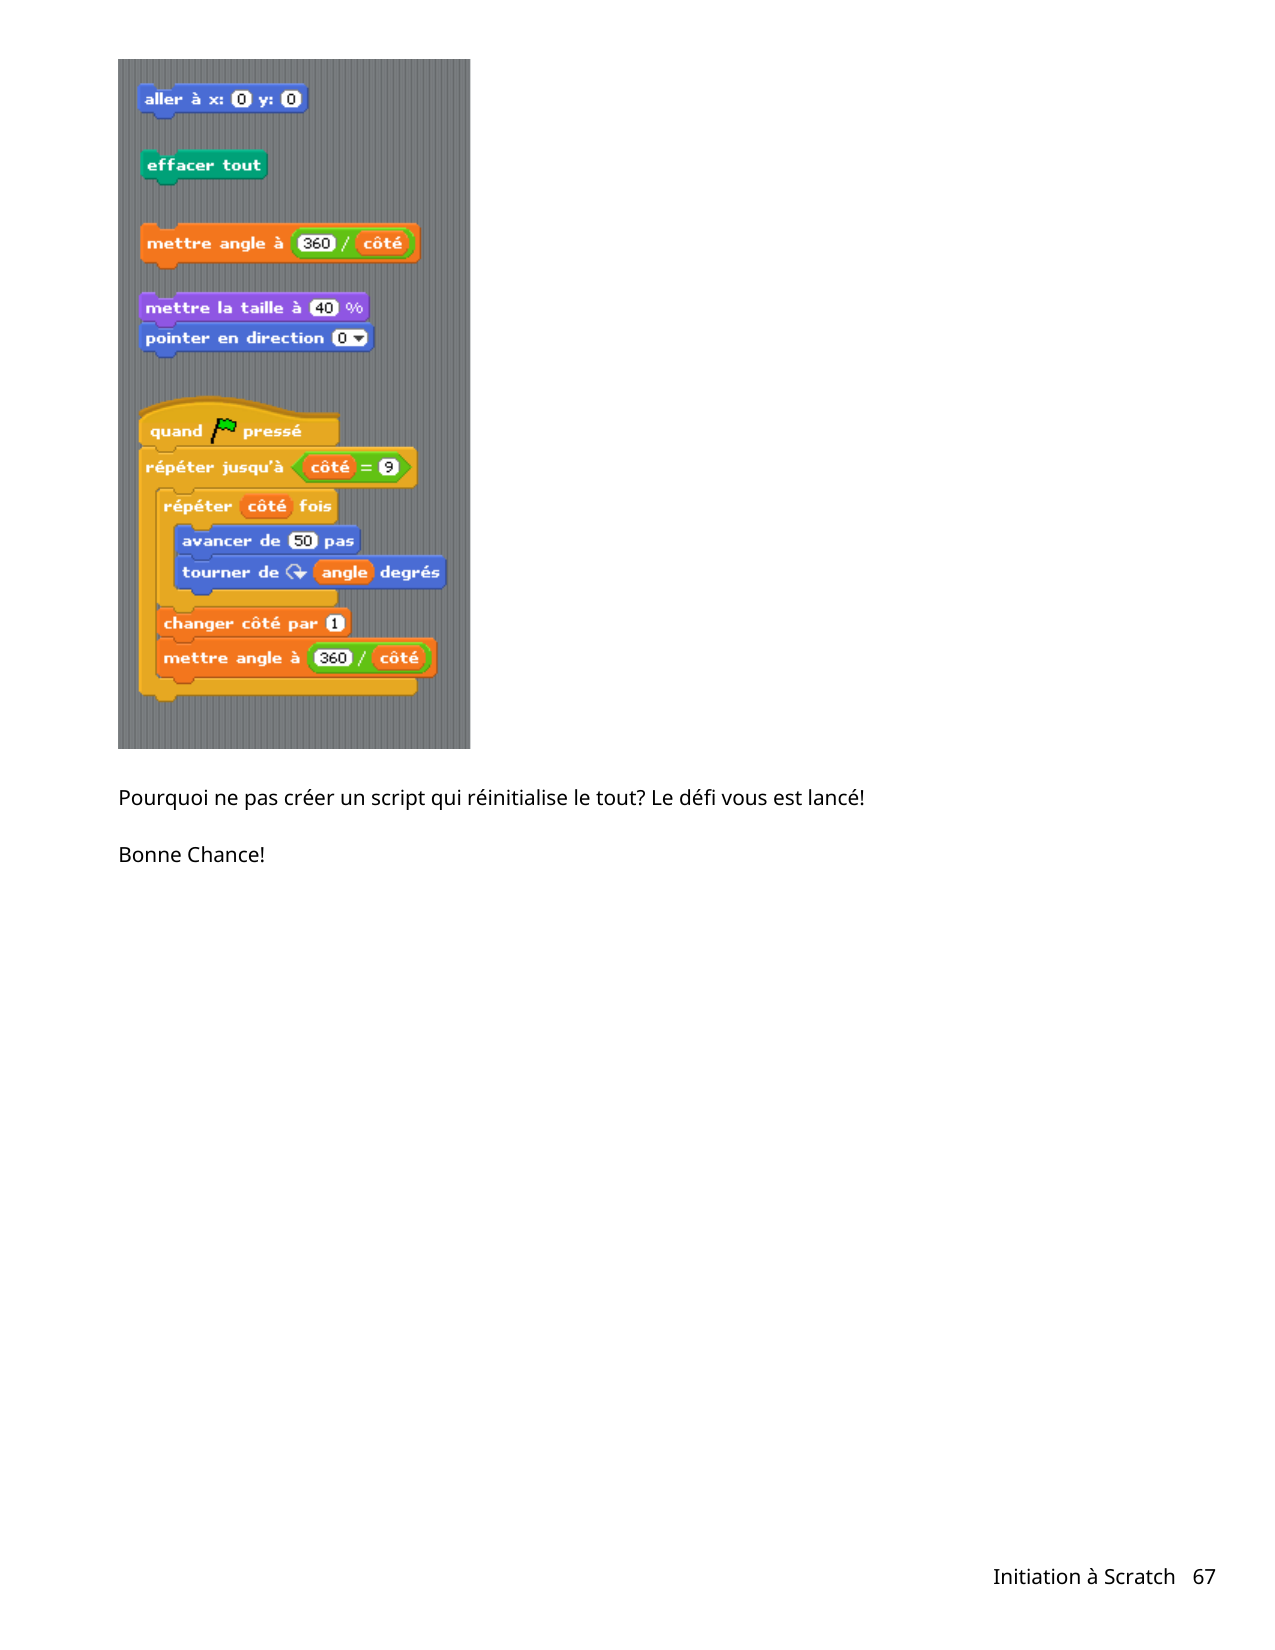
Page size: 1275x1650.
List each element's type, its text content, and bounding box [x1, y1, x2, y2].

picture [118, 59, 471, 749]
text Pourquoi ne pas créer un script qui réinitialise le tout? Le défi vous est lancé! Bonne Chance! [118, 755, 1216, 869]
